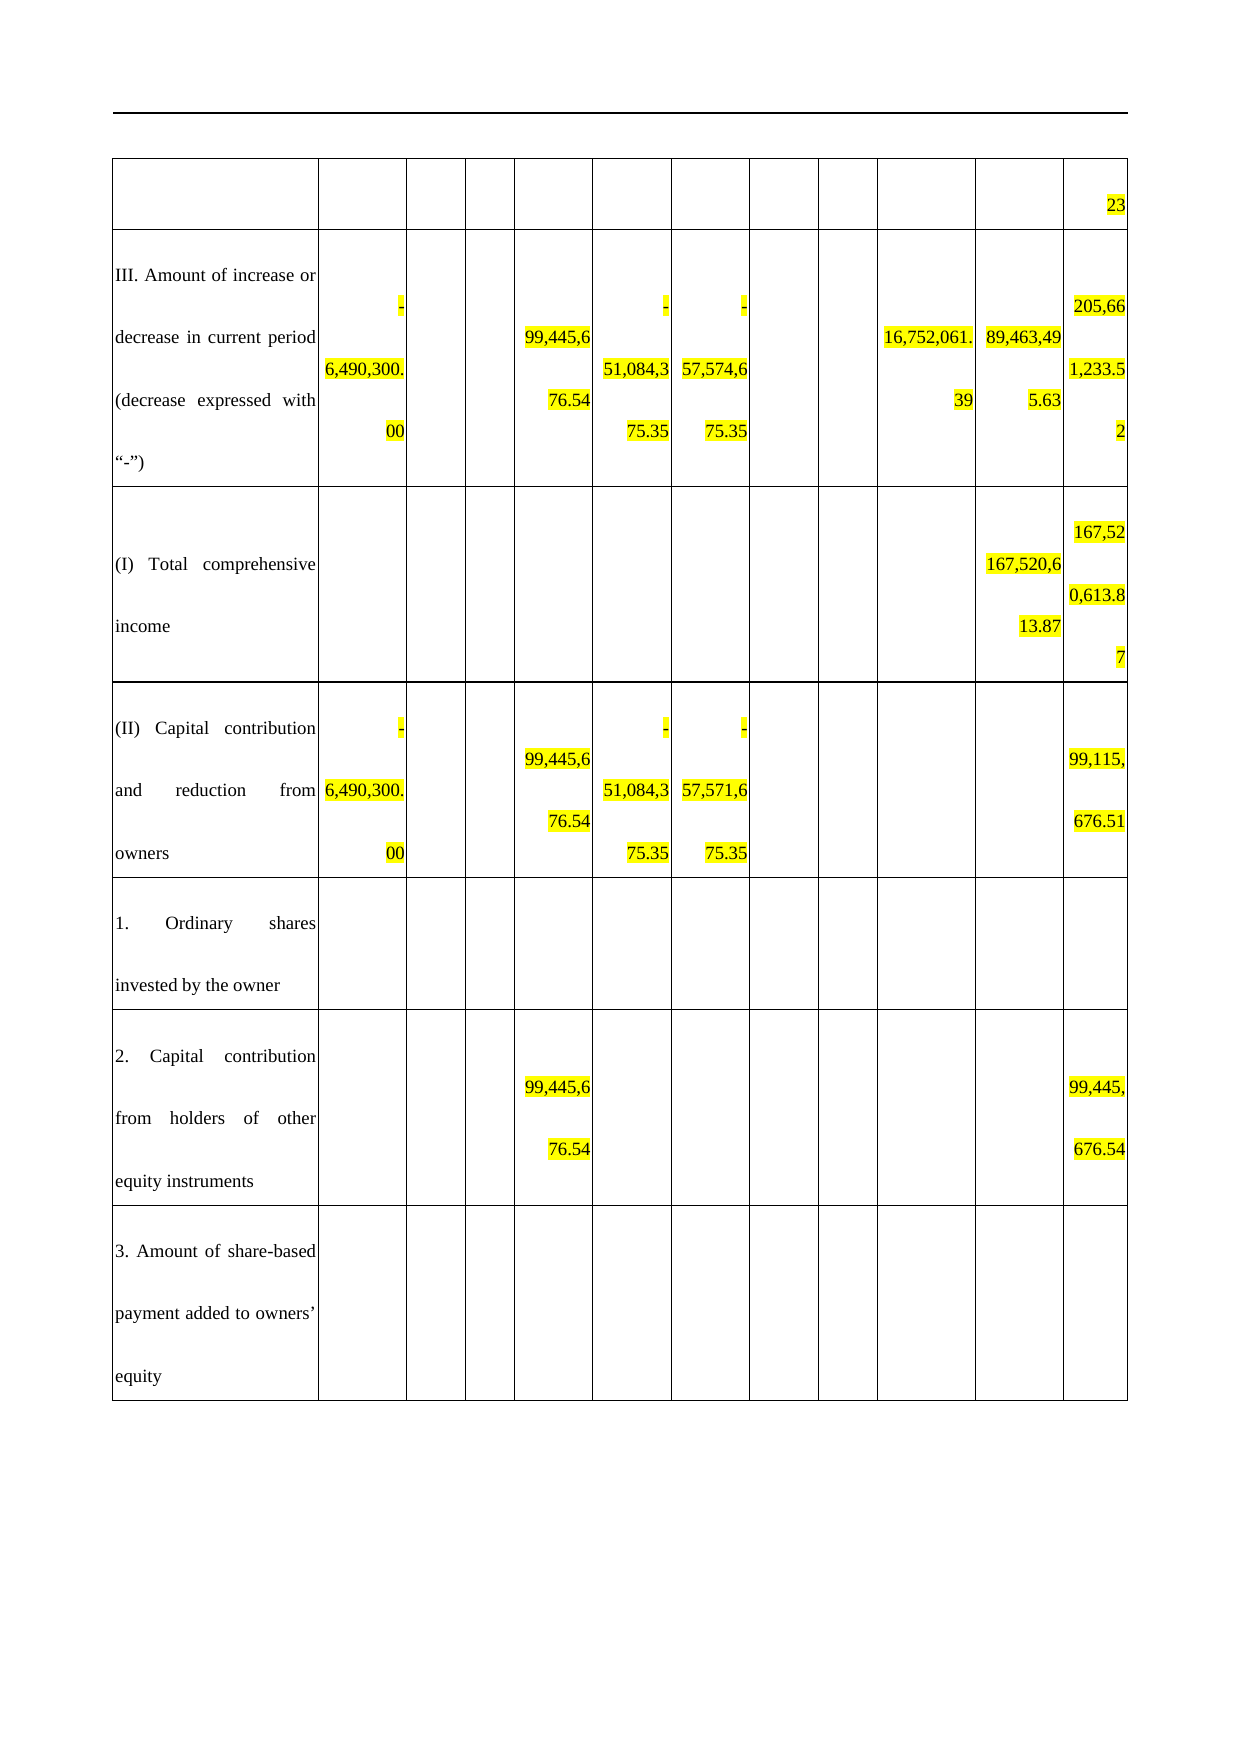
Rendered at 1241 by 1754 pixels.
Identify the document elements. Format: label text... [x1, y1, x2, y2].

table_cell [878, 878, 975, 1009]
table_cell -6,490,300.00 [319, 230, 406, 486]
table_cell [466, 487, 514, 681]
table_cell -51,084,375.35 [593, 230, 671, 486]
table_cell [750, 1010, 818, 1204]
table_cell 89,463,495.63 [976, 230, 1063, 486]
table_cell [976, 878, 1063, 1009]
table_cell [819, 230, 877, 486]
table_cell [593, 1206, 671, 1400]
table_cell 205,661,233.52 [1064, 230, 1127, 486]
table_cell [515, 1206, 592, 1400]
table_cell [319, 1206, 406, 1400]
table_cell [407, 1206, 465, 1400]
table_cell [319, 878, 406, 1009]
table_cell [319, 159, 406, 228]
table_cell [750, 878, 818, 1009]
table_cell (I) Total comprehensive income [113, 487, 318, 681]
table_cell -51,084,375.35 [593, 683, 671, 877]
table_cell [1064, 878, 1127, 1009]
table_cell [750, 683, 818, 877]
table_cell [515, 487, 592, 681]
table_cell [407, 487, 465, 681]
table_cell 99,445,676.54 [515, 1010, 592, 1204]
table_cell [113, 159, 318, 228]
table_cell 99,445,676.54 [515, 230, 592, 486]
table_cell [407, 683, 465, 877]
table_cell [976, 683, 1063, 877]
table_cell 167,520,613.87 [976, 487, 1063, 681]
table_cell [672, 1010, 749, 1204]
table_cell [878, 487, 975, 681]
table_cell -57,571,675.35 [672, 683, 749, 877]
table_cell [878, 159, 975, 228]
table_cell [976, 1206, 1063, 1400]
table_cell [466, 230, 514, 486]
table_cell [819, 1010, 877, 1204]
table_cell [672, 159, 749, 228]
table_cell [593, 1010, 671, 1204]
table_cell [407, 878, 465, 1009]
table_cell [819, 487, 877, 681]
table_cell [593, 487, 671, 681]
table_cell -6,490,300.00 [319, 683, 406, 877]
table_cell [319, 487, 406, 681]
table_cell [976, 1010, 1063, 1204]
table_cell [466, 878, 514, 1009]
table_cell 99,445,676.54 [515, 683, 592, 877]
table_cell [750, 159, 818, 228]
table_cell [466, 683, 514, 877]
table_cell [878, 1206, 975, 1400]
table_cell 23 [1064, 159, 1127, 228]
table_cell 99,445,676.54 [1064, 1010, 1127, 1204]
table_cell [466, 1010, 514, 1204]
table_cell [819, 683, 877, 877]
table_cell [1064, 1206, 1127, 1400]
table_cell [515, 159, 592, 228]
table_cell [466, 159, 514, 228]
table_cell III. Amount of increase or decrease in current period (decrease expressed with “-”) [113, 230, 318, 486]
table_cell [672, 1206, 749, 1400]
table_cell [750, 1206, 818, 1400]
table_cell [466, 1206, 514, 1400]
table_cell [515, 878, 592, 1009]
table_cell 167,520,613.87 [1064, 487, 1127, 681]
table_cell [819, 1206, 877, 1400]
table_cell [407, 230, 465, 486]
table_cell [878, 1010, 975, 1204]
table_cell -57,574,675.35 [672, 230, 749, 486]
table_cell [976, 159, 1063, 228]
table_cell [407, 1010, 465, 1204]
table_cell 2. Capital contribution from holders of other equity instruments [113, 1010, 318, 1204]
table_cell [819, 878, 877, 1009]
table_cell 16,752,061.39 [878, 230, 975, 486]
table_cell [672, 487, 749, 681]
table_cell [750, 230, 818, 486]
table_cell [319, 1010, 406, 1204]
table_cell 99,115,676.51 [1064, 683, 1127, 877]
table_cell (II) Capital contribution and reduction from owners [113, 683, 318, 877]
table_cell [407, 159, 465, 228]
table_cell [878, 683, 975, 877]
table_cell 1. Ordinary shares invested by the owner [113, 878, 318, 1009]
table_cell [672, 878, 749, 1009]
table_cell [750, 487, 818, 681]
table_cell [593, 878, 671, 1009]
table_cell 3. Amount of share-based payment added to owners’ equity [113, 1206, 318, 1400]
table_cell [819, 159, 877, 228]
table_cell [593, 159, 671, 228]
